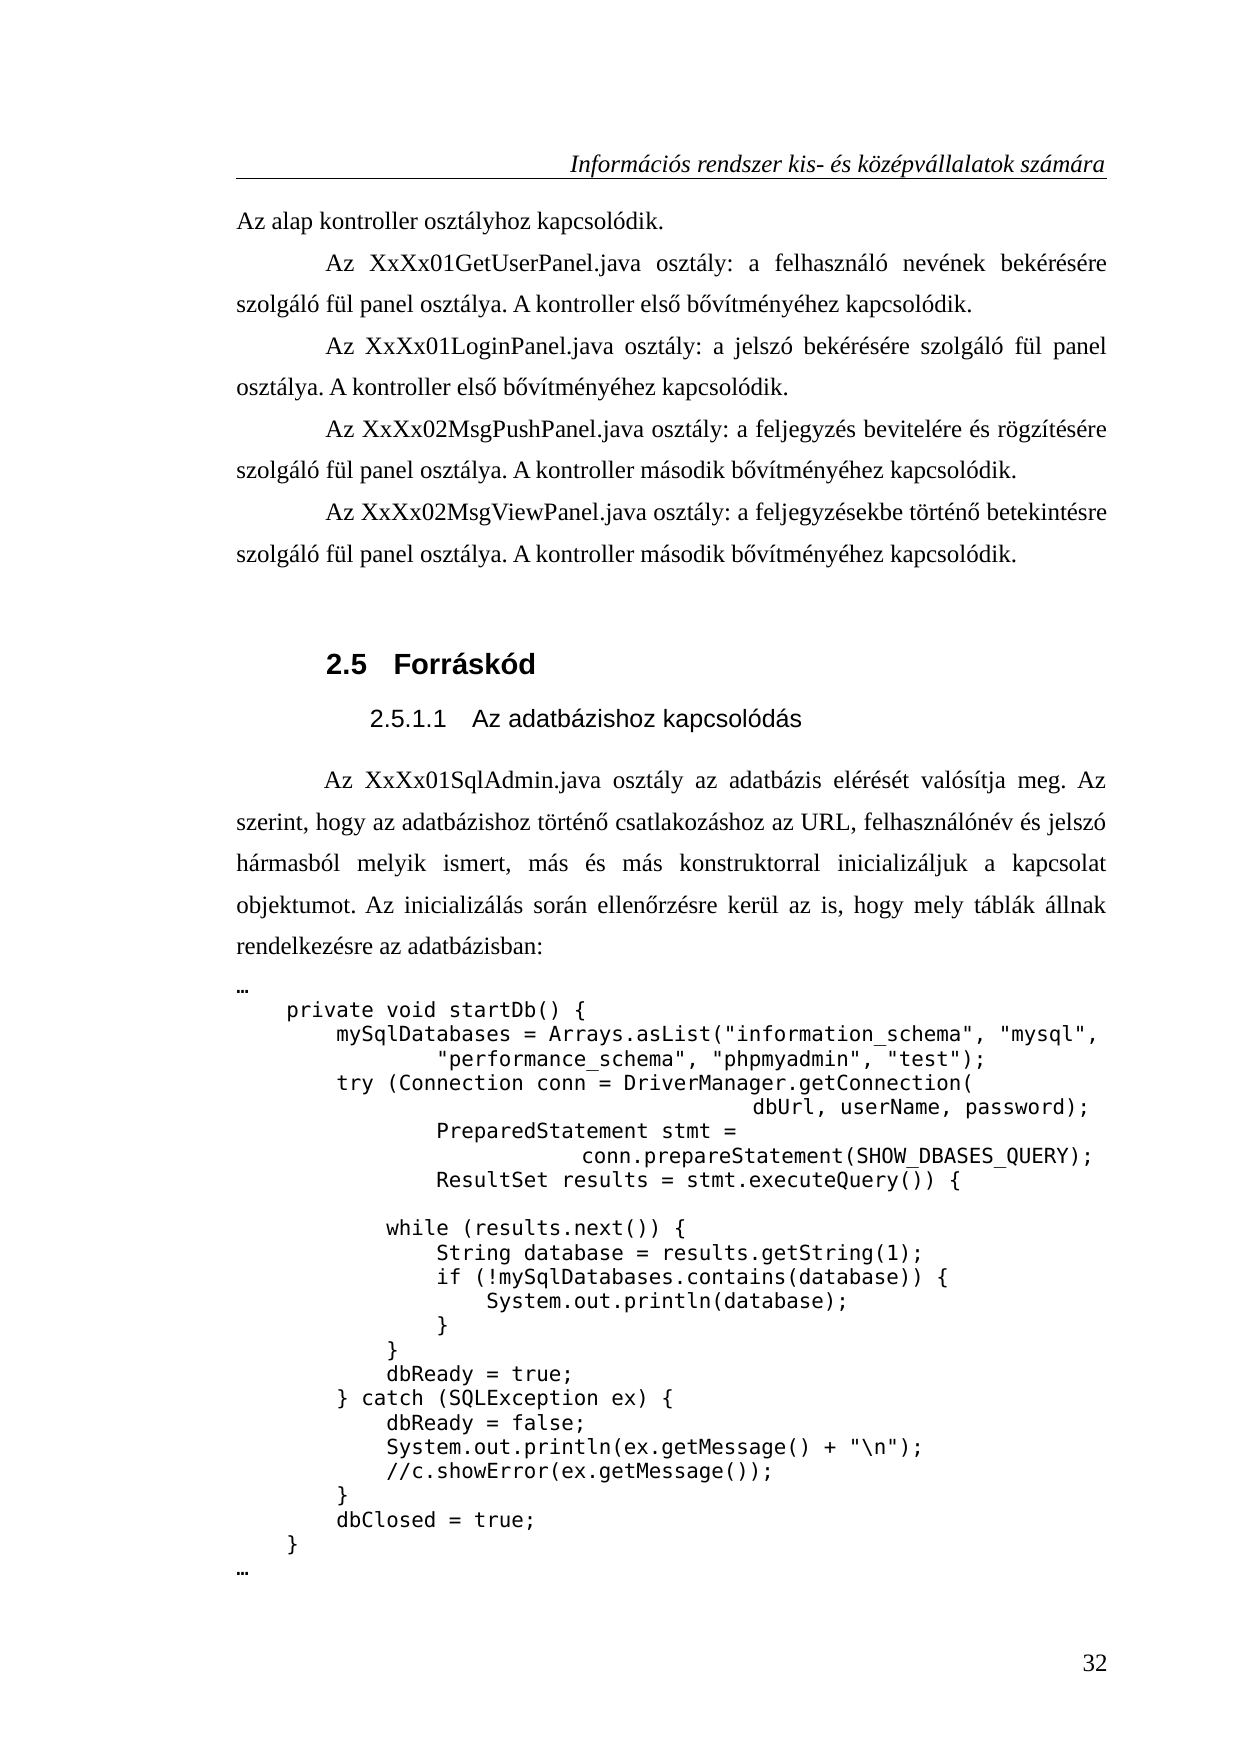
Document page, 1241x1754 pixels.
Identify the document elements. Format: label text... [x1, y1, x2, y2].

text private void startDb() { [236, 998, 1107, 1022]
text … [236, 974, 1107, 998]
text try (Connection conn = DriverManager.getConnection( [236, 1071, 1107, 1095]
text if (!mySqlDatabases.contains(database)) { [236, 1265, 1107, 1289]
text } catch (SQLException ex) { [236, 1386, 1107, 1411]
text Az XxXx01SqlAdmin.java osztály az adatbázis elérését valósítja meg. Az szerint, hogy az adatbázishoz történő csatlakozáshoz az URL, felhasználónév és jelszó hármasból melyik ismert, más és más konstruktorral inicializáljuk a kapcsolat objektumot. Az inicializálás során ellenőrzésre kerül az is, hogy mely táblák állnak rendelkezésre az adatbázisban: [236, 766, 1107, 960]
text conn.prepareStatement(SHOW_DBASES_QUERY); [236, 1144, 1107, 1168]
text PreparedStatement stmt = [236, 1119, 1107, 1144]
text String database = results.getString(1); [236, 1241, 1107, 1265]
text dbReady = true; [236, 1362, 1107, 1386]
text System.out.println(ex.getMessage() + "\n"); [236, 1435, 1107, 1459]
text dbUrl, userName, password); [236, 1095, 1107, 1119]
text mySqlDatabases = Arrays.asList("information_schema", "mysql", [236, 1022, 1107, 1047]
text while (results.next()) { [236, 1217, 1107, 1241]
text "performance_schema", "phpmyadmin", "test"); [236, 1047, 1107, 1071]
text System.out.println(database); [236, 1289, 1107, 1314]
text } [236, 1338, 1107, 1362]
subtitle Az adatbázishoz kapcsolódás [454, 704, 1107, 733]
subtitle Forráskód [375, 648, 1107, 680]
text Az alap kontroller osztályhoz kapcsolódik. Az XxXx01GetUserPanel.java osztály: a felhasználó nevének bekérésére szolgáló fül panel osztálya. A kontroller első bővítményéhez kapcsolódik. Az XxXx01LoginPanel.java osztály: a jelszó bekérésére szolgáló fül panel osztálya. A kontroller első bővítményéhez kapcsolódik. Az XxXx02MsgPushPanel.java osztály: a feljegyzés bevitelére és rögzítésére szolgáló fül panel osztálya. A kontroller második bővítményéhez kapcsolódik. Az XxXx02MsgViewPanel.java osztály: a feljegyzésekbe történő betekintésre szolgáló fül panel osztálya. A kontroller második bővítményéhez kapcsolódik. [236, 207, 1107, 609]
text } [236, 1314, 1107, 1338]
text dbReady = false; [236, 1411, 1107, 1435]
text } … [236, 1532, 1107, 1581]
text //c.showError(ex.getMessage()); [236, 1459, 1107, 1483]
text } [236, 1483, 1107, 1508]
text dbClosed = true; [236, 1508, 1107, 1532]
text ResultSet results = stmt.executeQuery()) { [236, 1168, 1107, 1192]
